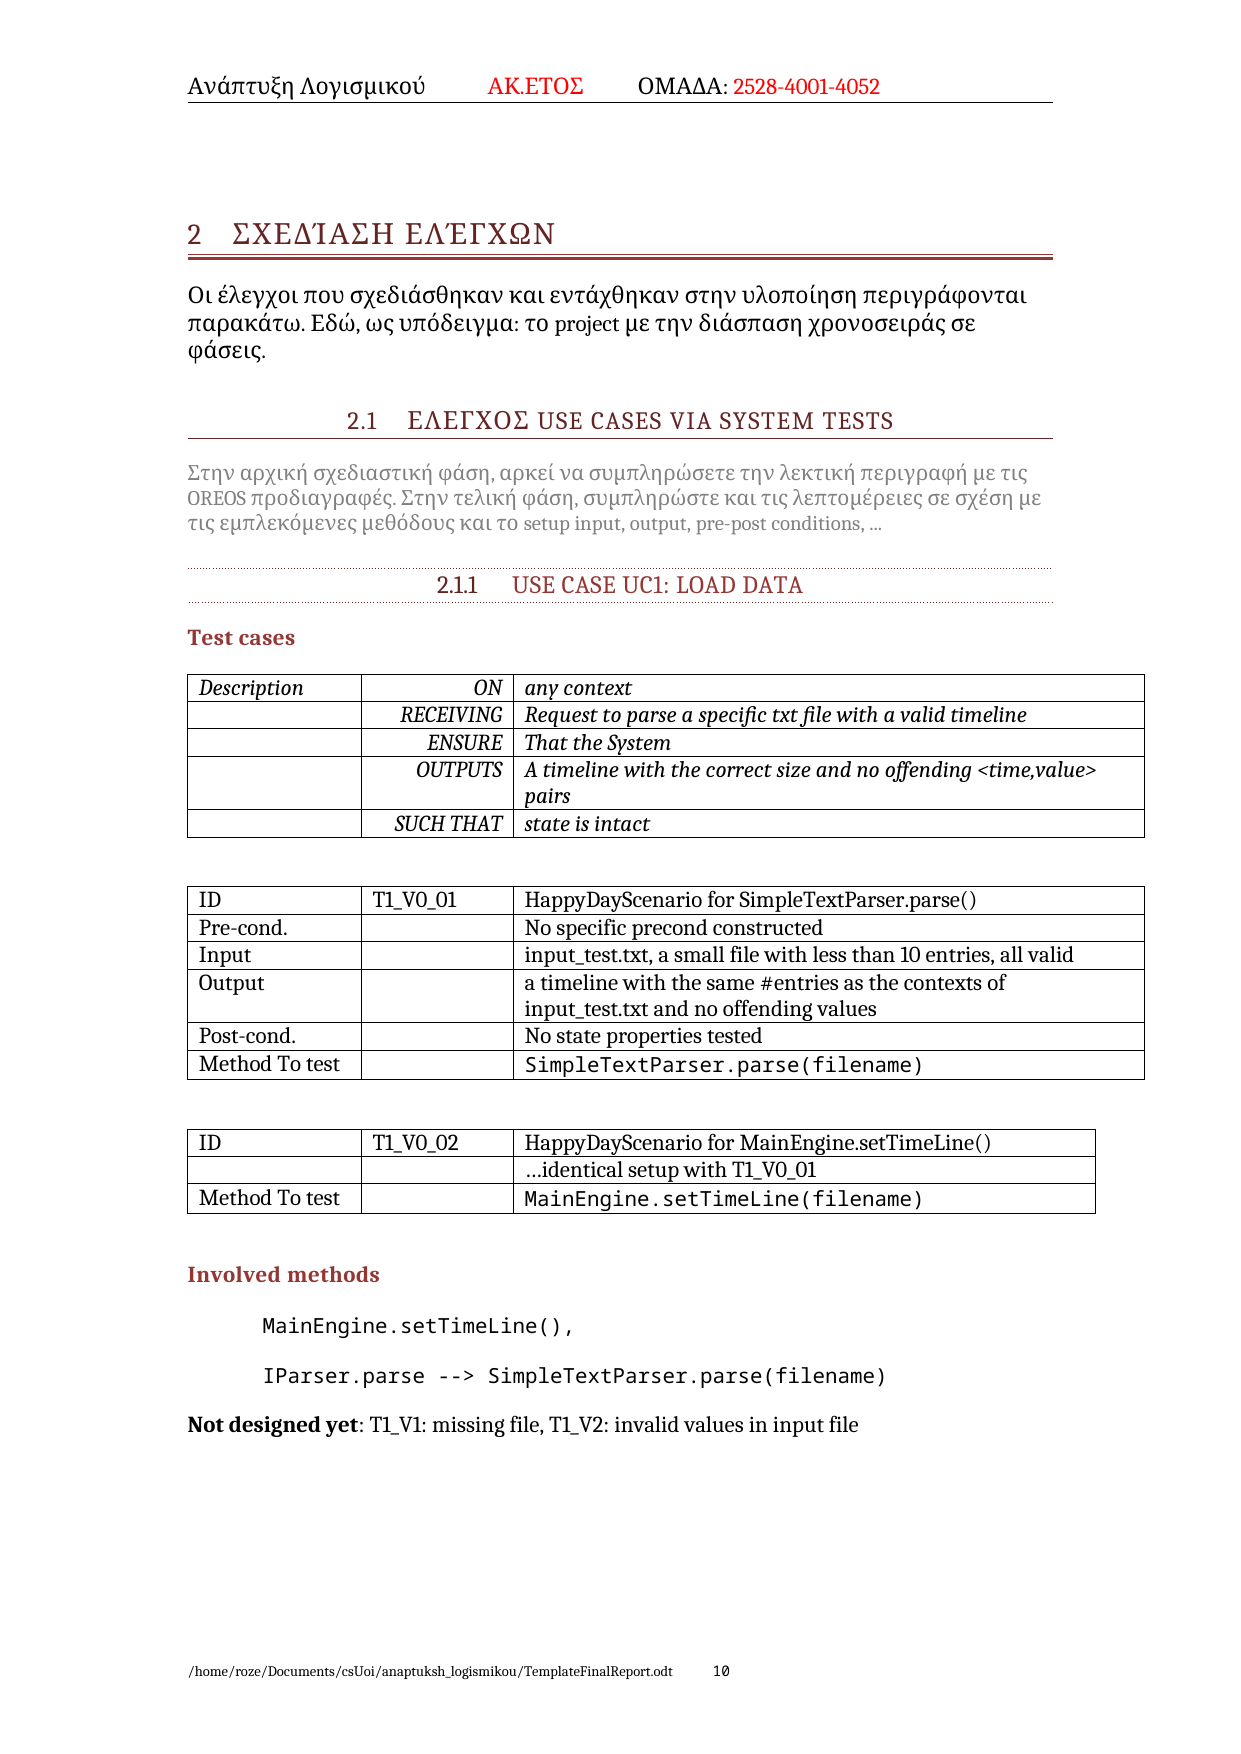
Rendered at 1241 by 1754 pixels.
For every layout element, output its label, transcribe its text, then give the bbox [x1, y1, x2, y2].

table_cell That the System [514, 729, 1144, 756]
table_cell Pre-cond. [188, 915, 361, 941]
table_cell ENSURE [362, 729, 513, 756]
table_cell [362, 942, 513, 968]
table_cell SimpleTextParser.parse(filename) [514, 1051, 1144, 1079]
table_cell [362, 1184, 513, 1213]
table_header ID [188, 1130, 361, 1156]
table_header ID [188, 887, 361, 914]
table_cell OUTPUTS [362, 757, 513, 809]
table_cell [362, 1023, 513, 1049]
table_cell A timeline with the correct size and no offending <time,value> pairs [514, 757, 1144, 809]
table_cell [188, 810, 361, 837]
table_cell [188, 757, 361, 809]
table_cell RECEIVING [362, 702, 513, 728]
table_cell input_test.txt, a small file with less than 10 entries, all valid [514, 942, 1144, 968]
table_cell [362, 1051, 513, 1079]
table_cell Request to parse a specific txt file with a valid timeline [514, 702, 1144, 728]
table_header ON [362, 675, 513, 701]
table_cell Post-cond. [188, 1023, 361, 1049]
subtitle Use case UC1: load data [187, 568, 1053, 603]
table_cell MainEngine.setTimeLine(filename) [514, 1184, 1095, 1213]
text Στην αρχική σχεδιαστική φάση, αρκεί να συμπληρώσετε την λεκτική περιγραφή με τις OREOS προδιαγραφές. Στην τελική φάση, συμπληρώστε και τις λεπτομέρειες σε σχέση με τις εμπλεκόμενες μεθόδους και το setup input, output, pre-post conditions, ... [187, 461, 1053, 535]
table_header HappyDayScenario for MainEngine.setTimeLine() [514, 1130, 1095, 1156]
table_header HappyDayScenario for SimpleTextParser.parse() [514, 887, 1144, 914]
text Οι έλεγχοι που σχεδιάσθηκαν και εντάχθηκαν στην υλοποίηση περιγράφονται παρακάτω. Εδώ, ως υπόδειγμα: το project με την διάσπαση χρονοσειράς σε φάσεις. [187, 283, 1053, 364]
table_cell SUCH THAT [362, 810, 513, 837]
text Not designed yet: T1_V1: missing file, T1_V2: invalid values in input file [187, 1412, 1053, 1438]
table_cell a timeline with the same #entries as the contexts of input_test.txt and no offending values [514, 970, 1144, 1022]
table_cell Method To test [188, 1184, 361, 1213]
subtitle Ελεγχος use cases via system tests [187, 407, 1053, 439]
table_header Description [188, 675, 361, 701]
text MainEngine.setTimeLine(), [187, 1311, 1053, 1339]
table_cell [362, 915, 513, 941]
text Involved methods [187, 1262, 1053, 1289]
table_header T1_V0_02 [362, 1130, 513, 1156]
table_cell [188, 702, 361, 728]
table_cell [362, 1157, 513, 1183]
table_cell state is intact [514, 810, 1144, 837]
table_cell [362, 970, 513, 1022]
text Test cases [187, 625, 1053, 651]
table_cell Method To test [188, 1051, 361, 1079]
table_cell Output [188, 970, 361, 1022]
table_cell [188, 1157, 361, 1183]
table_header T1_V0_01 [362, 887, 513, 914]
table_cell [188, 729, 361, 756]
table_cell Input [188, 942, 361, 968]
table_cell …identical setup with T1_V0_01 [514, 1157, 1095, 1183]
table_cell No specific precond constructed [514, 915, 1144, 941]
text IParser.parse --> SimpleTextParser.parse(filename) [187, 1361, 1053, 1390]
table_header any context [514, 675, 1144, 701]
subtitle Σχεδίαση Ελέγχων [187, 218, 1053, 260]
table_cell No state properties tested [514, 1023, 1144, 1049]
